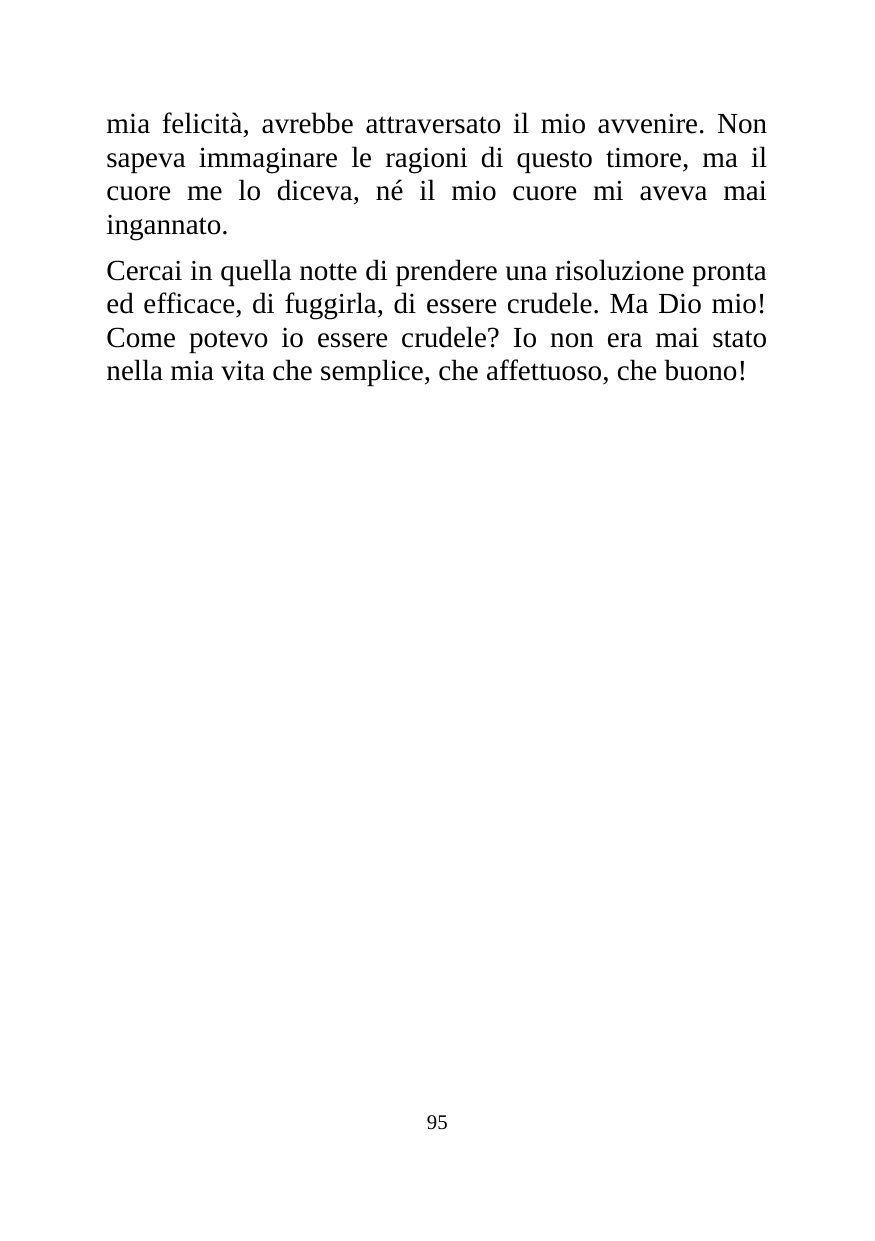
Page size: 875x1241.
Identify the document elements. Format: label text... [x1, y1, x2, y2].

text Cercai in quella notte di prendere una risoluzione pronta ed efficace, di fuggirla, di essere crudele. Ma Dio mio! Come potevo io essere crudele? Io non era mai stato nella mia vita che semplice, che affettuoso, che buono! [106, 253, 768, 387]
text mia felicità, avrebbe attraversato il mio avvenire. Non sapeva immaginare le ragioni di questo timore, ma il cuore me lo diceva, né il mio cuore mi aveva mai ingannato. [106, 106, 768, 240]
